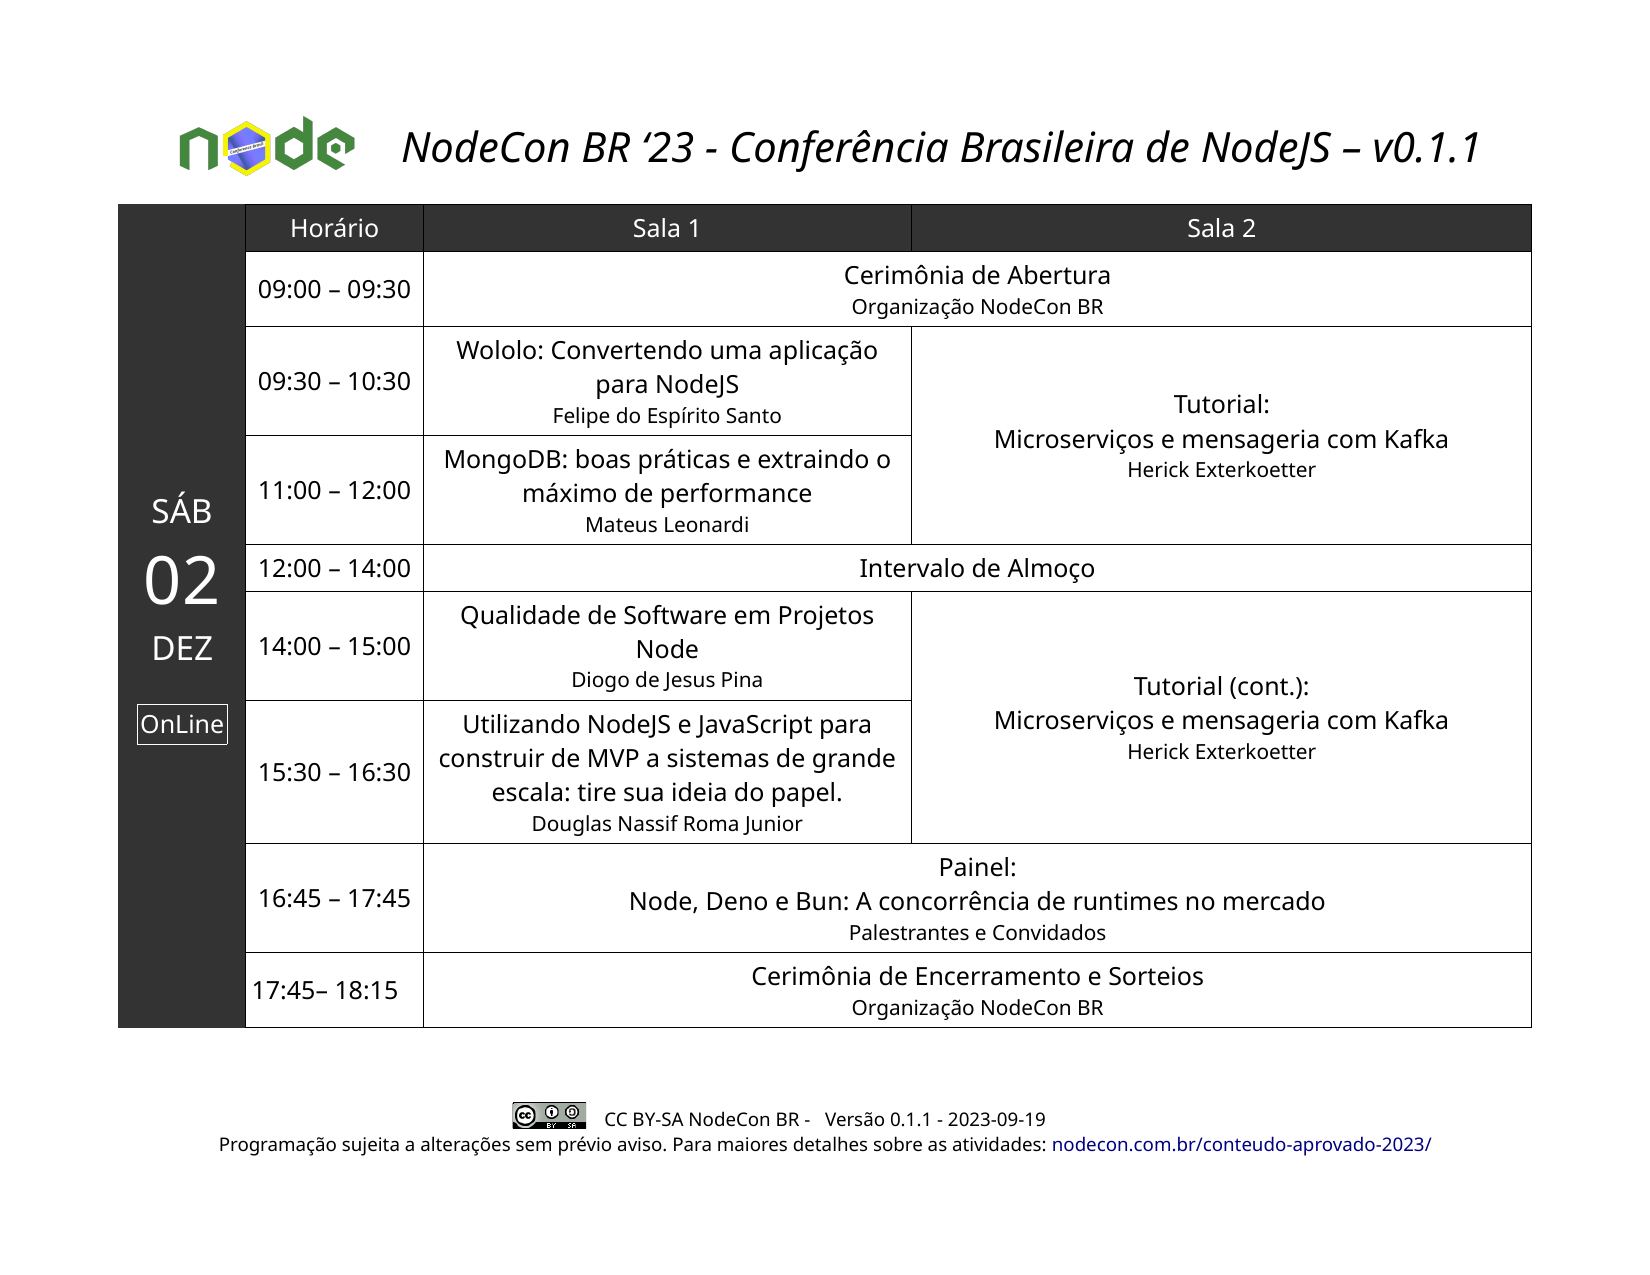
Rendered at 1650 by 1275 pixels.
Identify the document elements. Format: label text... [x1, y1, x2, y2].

table_cell 17:45– 18:15 [246, 953, 423, 1027]
table_cell MongoDB: boas práticas e extraindo o máximo de performance Mateus Leonardi [424, 436, 911, 544]
table_header Sala 2 [912, 205, 1531, 251]
table_header SÁB 02 DEZ OnLine [119, 205, 245, 1027]
table_header Horário [246, 205, 423, 251]
table_header Sala 1 [424, 205, 911, 251]
table_cell 11:00 – 12:00 [246, 436, 423, 544]
table_cell Painel: Node, Deno e Bun: A concorrência de runtimes no mercado Palestrantes e Convidados [424, 844, 1531, 952]
table_cell Utilizando NodeJS e JavaScript para construir de MVP a sistemas de grande escala: tire sua ideia do papel. Douglas Nassif Roma Junior [424, 701, 911, 843]
table_cell Cerimônia de Abertura Organização NodeCon BR [424, 252, 1531, 326]
table_cell Wololo: Convertendo uma aplicação para NodeJS Felipe do Espírito Santo [424, 327, 911, 435]
table_cell Intervalo de Almoço [424, 545, 1531, 591]
table_cell 09:00 – 09:30 [246, 252, 423, 326]
table_cell 09:30 – 10:30 [246, 327, 423, 435]
table_cell Tutorial (cont.): Microserviços e mensageria com Kafka Herick Exterkoetter [912, 592, 1531, 843]
table_cell Tutorial: Microserviços e mensageria com Kafka Herick Exterkoetter [912, 327, 1531, 544]
table_cell 15:30 – 16:30 [246, 701, 423, 843]
table_cell 12:00 – 14:00 [246, 545, 423, 591]
table_cell 14:00 – 15:00 [246, 592, 423, 700]
table_cell 16:45 – 17:45 [246, 844, 423, 952]
picture [172, 115, 362, 178]
picture [512, 1102, 587, 1129]
table_cell Cerimônia de Encerramento e Sorteios Organização NodeCon BR [424, 953, 1531, 1027]
table_cell Qualidade de Software em Projetos Node Diogo de Jesus Pina [424, 592, 911, 700]
